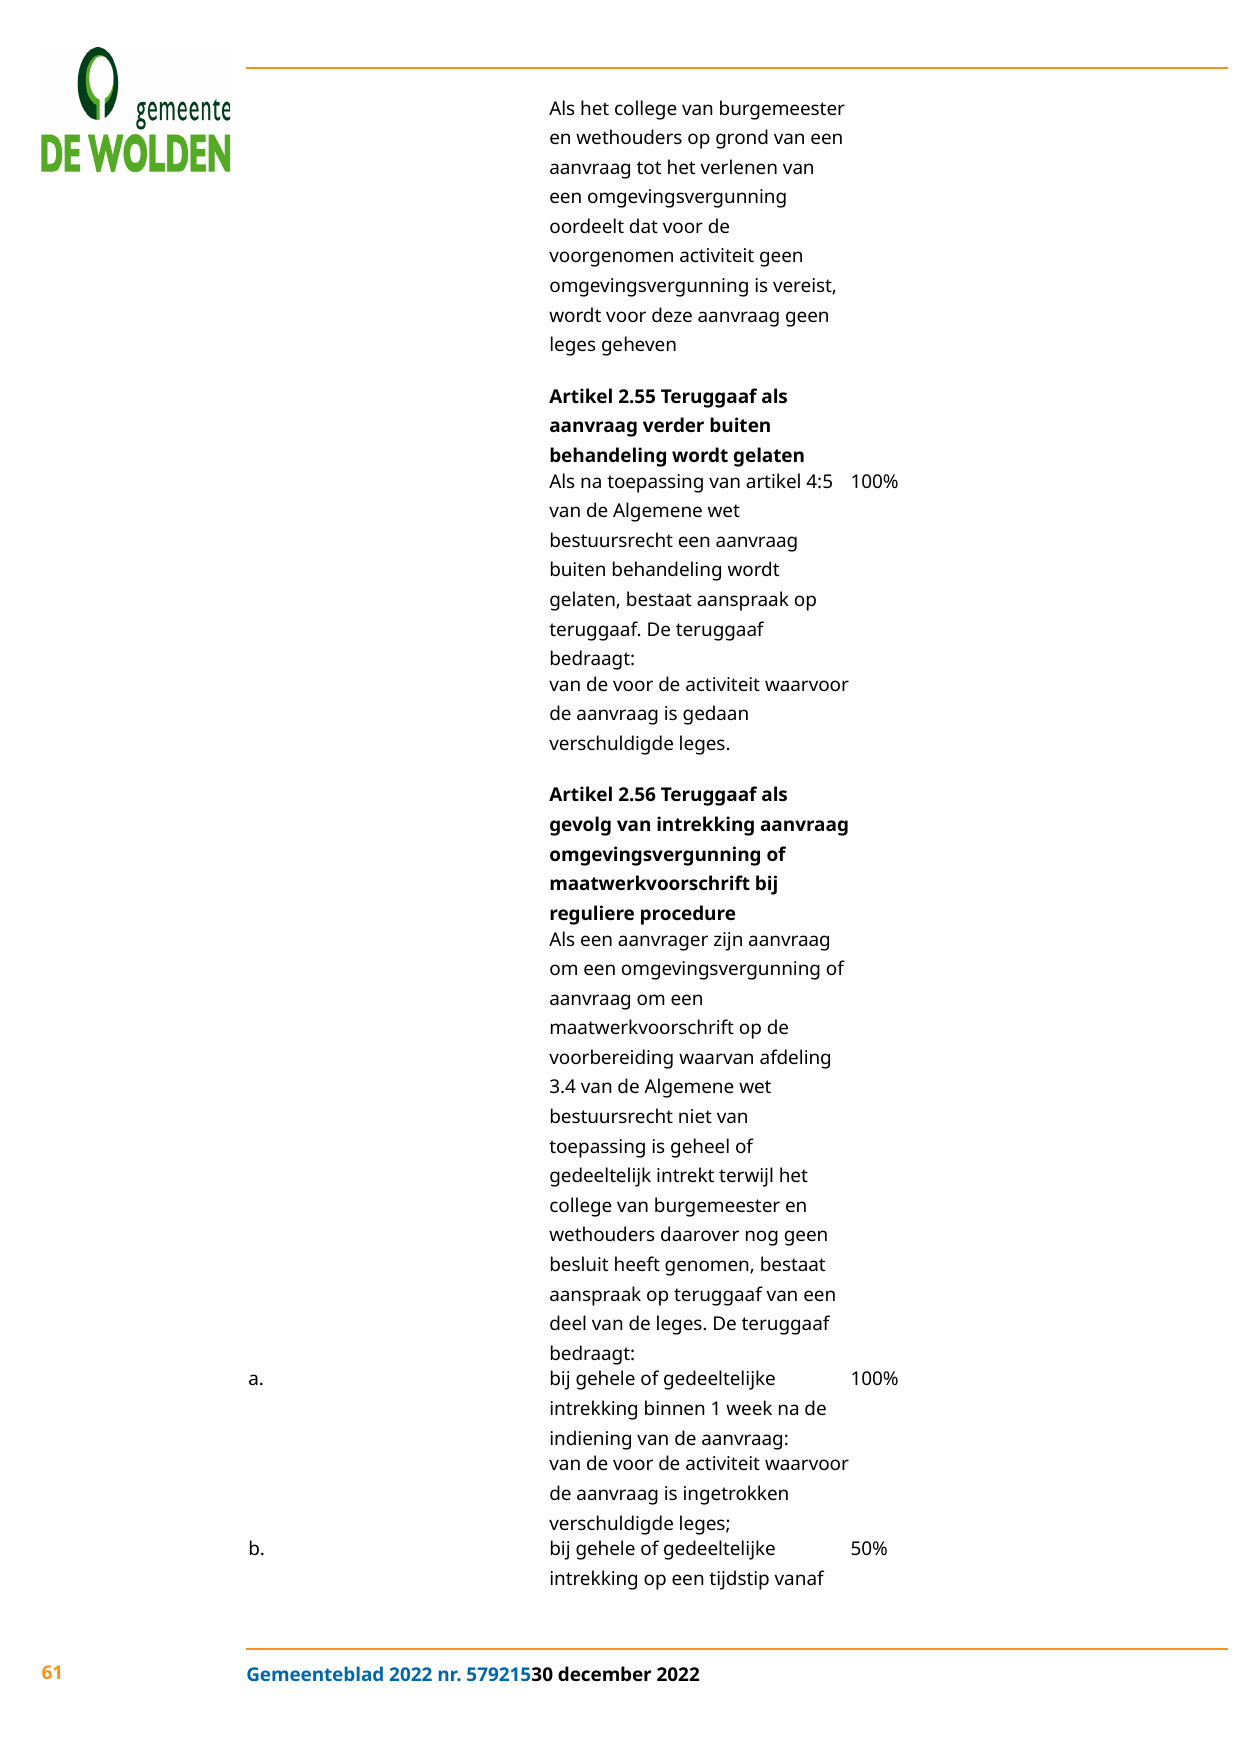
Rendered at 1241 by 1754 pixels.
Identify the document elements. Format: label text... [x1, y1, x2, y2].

table_cell Als een aanvrager zijn aanvraag om een omgevingsvergunning of aanvraag om een maatwerkvoorschrift op de voorbereiding waarvan afdeling 3.4 van de Algemene wet bestuursrecht niet van toepassing is geheel of gedeeltelijk intrekt terwijl het college van burgemeester en wethouders daarover nog geen besluit heeft genomen, bestaat aanspraak op teruggaaf van een deel van de leges. De teruggaaf bedraagt: [549, 926, 850, 1366]
table_cell [850, 782, 1152, 926]
table_cell [850, 756, 1152, 782]
table_cell Artikel 2.56 Teruggaaf als gevolg van intrekking aanvraag omgevingsvergunning of maatwerkvoorschrift bij reguliere procedure [549, 782, 850, 926]
picture [41, 47, 231, 172]
table_cell [549, 357, 850, 383]
table_cell [549, 756, 850, 782]
table_cell [248, 357, 549, 383]
table_cell [248, 468, 549, 671]
table_cell 100% [850, 468, 1152, 671]
table_cell [850, 926, 1152, 1366]
table_cell Artikel 2.55 Teruggaaf als aanvraag verder buiten behandeling wordt gelaten [549, 383, 850, 468]
table_cell bij gehele of gedeeltelijke intrekking op een tijdstip vanaf [549, 1535, 850, 1591]
table_cell [850, 1451, 1152, 1535]
table_cell [248, 95, 549, 357]
table_cell b. [248, 1535, 549, 1591]
table_cell bij gehele of gedeeltelijke intrekking binnen 1 week na de indiening van de aanvraag: [549, 1366, 850, 1451]
table_cell 100% [850, 1366, 1152, 1451]
table_cell [850, 357, 1152, 383]
table_cell Als het college van burgemeester en wethouders op grond van een aanvraag tot het verlenen van een omgevingsvergunning oordeelt dat voor de voorgenomen activiteit geen omgevingsvergunning is vereist, wordt voor deze aanvraag geen leges geheven [549, 95, 850, 357]
table_cell [248, 926, 549, 1366]
table_cell van de voor de activiteit waarvoor de aanvraag is ingetrokken verschuldigde leges; [549, 1451, 850, 1535]
table_cell [850, 383, 1152, 468]
table_cell [850, 95, 1152, 357]
table_cell van de voor de activiteit waarvoor de aanvraag is gedaan verschuldigde leges. [549, 671, 850, 756]
table_cell [248, 782, 549, 926]
table_cell Als na toepassing van artikel 4:5 van de Algemene wet bestuursrecht een aanvraag buiten behandeling wordt gelaten, bestaat aanspraak op teruggaaf. De teruggaaf bedraagt: [549, 468, 850, 671]
table_cell [850, 671, 1152, 756]
table_cell [248, 756, 549, 782]
table_cell a. [248, 1366, 549, 1535]
table_cell [248, 671, 549, 756]
table_cell 50% [850, 1535, 1152, 1591]
table_cell [248, 383, 549, 468]
